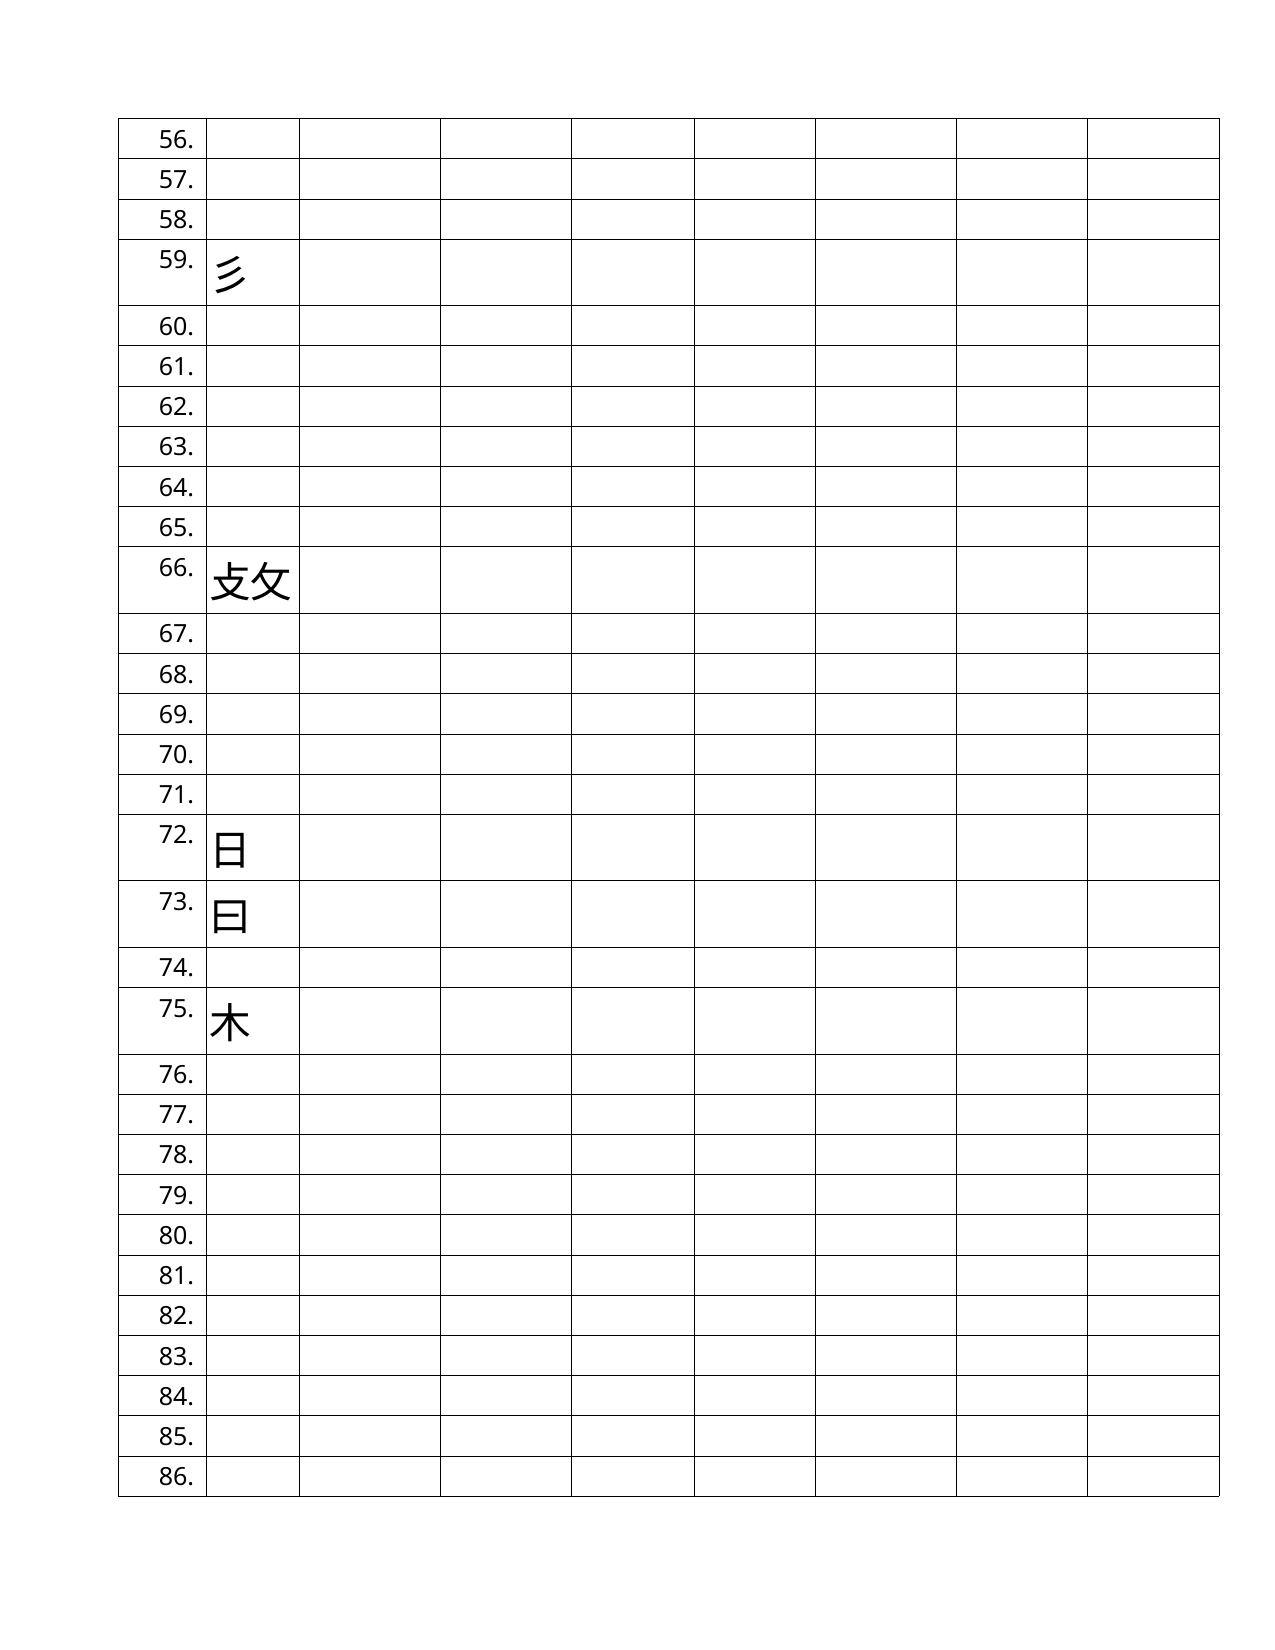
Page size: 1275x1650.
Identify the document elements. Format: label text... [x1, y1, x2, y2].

table_cell [695, 988, 815, 1053]
table_cell [300, 1135, 440, 1174]
table_cell [300, 387, 440, 426]
table_cell [572, 775, 694, 814]
table_cell [816, 1175, 956, 1214]
table_cell [957, 614, 1087, 653]
table_cell [957, 387, 1087, 426]
table_cell [207, 735, 299, 774]
table_cell [207, 1336, 299, 1375]
table_cell [816, 1135, 956, 1174]
table_cell [816, 735, 956, 774]
table_cell [1088, 1376, 1219, 1415]
table_cell 彡 [207, 240, 299, 305]
table_cell [441, 387, 571, 426]
table_cell [695, 159, 815, 198]
table_cell [957, 694, 1087, 733]
table_cell [1088, 1175, 1219, 1214]
table_cell [207, 1296, 299, 1335]
table_cell [957, 1376, 1087, 1415]
table_cell [441, 427, 571, 466]
table_cell [300, 240, 440, 305]
table_cell [207, 654, 299, 693]
table_cell [119, 467, 206, 506]
table_cell [695, 1215, 815, 1254]
table_cell [816, 775, 956, 814]
table_cell [300, 119, 440, 158]
table_cell [441, 1215, 571, 1254]
table_cell [441, 1175, 571, 1214]
table_cell [300, 467, 440, 506]
table_cell [816, 306, 956, 345]
table_cell [695, 1457, 815, 1496]
table_cell [300, 1457, 440, 1496]
table_cell [572, 1135, 694, 1174]
table_cell [572, 1055, 694, 1094]
table_cell [695, 735, 815, 774]
table_cell [300, 694, 440, 733]
table_cell [816, 1215, 956, 1254]
table_cell [119, 614, 206, 653]
table_cell [207, 507, 299, 546]
table_cell [300, 427, 440, 466]
table_cell [119, 240, 206, 305]
table_cell [695, 547, 815, 613]
table_cell [207, 1215, 299, 1254]
table_cell [957, 988, 1087, 1053]
table_cell [957, 346, 1087, 386]
table_cell [816, 1256, 956, 1295]
table_cell [1088, 200, 1219, 239]
table_cell [816, 467, 956, 506]
table_cell [300, 1296, 440, 1335]
table_cell [816, 159, 956, 198]
table_cell [572, 1215, 694, 1254]
table_cell [441, 988, 571, 1053]
table_cell [441, 547, 571, 613]
table_cell [300, 1215, 440, 1254]
table_cell [441, 881, 571, 947]
table_cell [572, 467, 694, 506]
table_cell [572, 387, 694, 426]
table_cell [1088, 1135, 1219, 1174]
table_cell [441, 614, 571, 653]
table_cell [695, 1095, 815, 1134]
table_cell [441, 735, 571, 774]
table_cell [441, 1135, 571, 1174]
table_cell [957, 547, 1087, 613]
table_cell [957, 775, 1087, 814]
table_cell [119, 119, 206, 158]
table_cell [207, 346, 299, 386]
table_cell [207, 427, 299, 466]
table_cell 攴攵 [207, 547, 299, 613]
table_cell [957, 1055, 1087, 1094]
table_cell [441, 1296, 571, 1335]
table_cell [695, 1336, 815, 1375]
table_cell [207, 1256, 299, 1295]
table_cell [695, 119, 815, 158]
table_cell [957, 1336, 1087, 1375]
table_cell [957, 427, 1087, 466]
table_cell [207, 1457, 299, 1496]
table_cell [572, 119, 694, 158]
table_cell 木 [207, 988, 299, 1053]
table_cell [300, 1336, 440, 1375]
table_cell [957, 948, 1087, 987]
table_cell [441, 654, 571, 693]
table_cell 曰 [207, 881, 299, 947]
table_cell [207, 159, 299, 198]
table_cell [957, 507, 1087, 546]
table_cell [119, 1416, 206, 1456]
table_cell [816, 1055, 956, 1094]
table_cell [441, 1457, 571, 1496]
table_cell [816, 1095, 956, 1134]
table_cell [207, 775, 299, 814]
table_cell [695, 507, 815, 546]
table_cell [441, 1256, 571, 1295]
table_cell [300, 881, 440, 947]
table_cell [1088, 387, 1219, 426]
table_cell [119, 735, 206, 774]
table_cell [572, 240, 694, 305]
table_cell [572, 547, 694, 613]
table_cell [957, 200, 1087, 239]
table_cell [957, 1457, 1087, 1496]
table_cell [695, 948, 815, 987]
table_cell [957, 467, 1087, 506]
table_cell [572, 427, 694, 466]
table_cell [119, 1215, 206, 1254]
table_cell [1088, 427, 1219, 466]
table_cell [300, 614, 440, 653]
table_cell [441, 467, 571, 506]
table_cell [300, 1376, 440, 1415]
table_cell [816, 1336, 956, 1375]
table_cell [119, 815, 206, 880]
table_cell [572, 815, 694, 880]
table_cell [695, 346, 815, 386]
table_cell [119, 1095, 206, 1134]
table_cell [1088, 306, 1219, 345]
table_cell [1088, 119, 1219, 158]
table_cell [957, 1095, 1087, 1134]
table_cell [119, 1336, 206, 1375]
table_cell [441, 200, 571, 239]
table_cell [119, 1457, 206, 1496]
table_cell [300, 1256, 440, 1295]
table_cell [1088, 988, 1219, 1053]
table_cell [300, 775, 440, 814]
table_cell [695, 1256, 815, 1295]
table_cell [695, 1296, 815, 1335]
table_cell [816, 240, 956, 305]
table_cell [300, 988, 440, 1053]
table_cell [300, 735, 440, 774]
table_cell [957, 654, 1087, 693]
table_cell [441, 1055, 571, 1094]
table_cell [957, 1296, 1087, 1335]
table_cell [957, 1215, 1087, 1254]
table_cell [300, 547, 440, 613]
table_cell [816, 1376, 956, 1415]
table_cell [207, 306, 299, 345]
table_cell [441, 1416, 571, 1456]
table_cell [957, 1256, 1087, 1295]
table_cell [695, 1135, 815, 1174]
table_cell [1088, 694, 1219, 733]
table_cell [441, 306, 571, 345]
table_cell [1088, 1416, 1219, 1456]
table_cell [300, 507, 440, 546]
table_cell [957, 119, 1087, 158]
table_cell [816, 881, 956, 947]
table_cell [695, 1416, 815, 1456]
table_cell [119, 427, 206, 466]
table_cell [695, 614, 815, 653]
table_cell [957, 159, 1087, 198]
table_cell [300, 1416, 440, 1456]
table_cell [441, 119, 571, 158]
table_cell [695, 694, 815, 733]
table_cell [119, 988, 206, 1053]
table_cell [572, 881, 694, 947]
table_cell [1088, 735, 1219, 774]
table_cell [300, 815, 440, 880]
table_cell [119, 694, 206, 733]
table_cell [816, 200, 956, 239]
table_cell [207, 119, 299, 158]
table_cell [207, 387, 299, 426]
table_cell [441, 1095, 571, 1134]
table_cell [816, 507, 956, 546]
table_cell [207, 694, 299, 733]
table_cell [572, 694, 694, 733]
table_cell [1088, 1296, 1219, 1335]
table_cell [695, 427, 815, 466]
table_cell [572, 507, 694, 546]
table_cell [441, 1336, 571, 1375]
table_cell [300, 1055, 440, 1094]
table_cell [119, 1055, 206, 1094]
table_cell [572, 1296, 694, 1335]
table_cell [207, 1175, 299, 1214]
table_cell [572, 200, 694, 239]
table_cell [300, 159, 440, 198]
table_cell [119, 387, 206, 426]
table_cell [816, 948, 956, 987]
table_cell [119, 306, 206, 345]
table_cell [1088, 346, 1219, 386]
table_cell [300, 200, 440, 239]
table_cell [572, 654, 694, 693]
table_cell [441, 240, 571, 305]
table_cell [1088, 614, 1219, 653]
table_cell [957, 1135, 1087, 1174]
table_cell [572, 1416, 694, 1456]
table_cell 日 [207, 815, 299, 880]
table_cell [816, 654, 956, 693]
table_cell [207, 1376, 299, 1415]
table_cell [816, 815, 956, 880]
table_cell [816, 119, 956, 158]
table_cell [119, 1256, 206, 1295]
table_cell [957, 240, 1087, 305]
table_cell [119, 159, 206, 198]
table_cell [957, 1416, 1087, 1456]
table_cell [1088, 159, 1219, 198]
table_cell [1088, 1256, 1219, 1295]
table_cell [816, 1416, 956, 1456]
table_cell [957, 1175, 1087, 1214]
table_cell [816, 988, 956, 1053]
table_cell [207, 1416, 299, 1456]
table_cell [695, 467, 815, 506]
table_cell [572, 1457, 694, 1496]
table_cell [300, 306, 440, 345]
table_cell [572, 306, 694, 345]
table_cell [441, 1376, 571, 1415]
table_cell [119, 1296, 206, 1335]
table_cell [572, 1336, 694, 1375]
table_cell [119, 948, 206, 987]
table_cell [1088, 1095, 1219, 1134]
table_cell [816, 694, 956, 733]
table_cell [1088, 1336, 1219, 1375]
table_cell [695, 654, 815, 693]
table_cell [695, 387, 815, 426]
table_cell [207, 1135, 299, 1174]
table_cell [441, 346, 571, 386]
table_cell [1088, 948, 1219, 987]
table_cell [207, 948, 299, 987]
table_cell [695, 240, 815, 305]
table_cell [695, 200, 815, 239]
table_cell [207, 1095, 299, 1134]
table_cell [1088, 1457, 1219, 1496]
table_cell [119, 775, 206, 814]
table_cell [119, 200, 206, 239]
table_cell [572, 346, 694, 386]
table_cell [300, 1175, 440, 1214]
table_cell [1088, 547, 1219, 613]
table_cell [572, 948, 694, 987]
table_cell [300, 654, 440, 693]
table_cell [816, 614, 956, 653]
table_cell [695, 775, 815, 814]
table_cell [119, 346, 206, 386]
table_cell [119, 1376, 206, 1415]
table_cell [207, 614, 299, 653]
table_cell [207, 467, 299, 506]
table_cell [695, 1175, 815, 1214]
table_cell [119, 881, 206, 947]
table_cell [572, 614, 694, 653]
table_cell [207, 1055, 299, 1094]
table_cell [1088, 467, 1219, 506]
table_cell [695, 815, 815, 880]
table_cell [695, 306, 815, 345]
table_cell [816, 427, 956, 466]
table_cell [1088, 240, 1219, 305]
table_cell [1088, 1215, 1219, 1254]
table_cell [572, 1376, 694, 1415]
table_cell [1088, 815, 1219, 880]
table_cell [816, 1457, 956, 1496]
table_cell [695, 1376, 815, 1415]
table_cell [119, 1135, 206, 1174]
table_cell [207, 200, 299, 239]
table_cell [816, 387, 956, 426]
table_cell [300, 346, 440, 386]
table_cell [441, 694, 571, 733]
table_cell [695, 881, 815, 947]
table_cell [119, 1175, 206, 1214]
table_cell [816, 547, 956, 613]
table_cell [572, 1175, 694, 1214]
table_cell [572, 1256, 694, 1295]
table_cell [441, 159, 571, 198]
table_cell [572, 1095, 694, 1134]
table_cell [300, 948, 440, 987]
table_cell [957, 306, 1087, 345]
table_cell [695, 1055, 815, 1094]
table_cell [441, 815, 571, 880]
table_cell [1088, 1055, 1219, 1094]
table_cell [441, 948, 571, 987]
table_cell [816, 346, 956, 386]
table_cell [572, 159, 694, 198]
table_cell [572, 988, 694, 1053]
table_cell [957, 815, 1087, 880]
table_cell [957, 735, 1087, 774]
table_cell [300, 1095, 440, 1134]
table_cell [119, 654, 206, 693]
table_cell [1088, 507, 1219, 546]
table_cell [441, 775, 571, 814]
table_cell [816, 1296, 956, 1335]
table_cell [1088, 775, 1219, 814]
table_cell [441, 507, 571, 546]
table_cell [1088, 881, 1219, 947]
table_cell [119, 507, 206, 546]
table_cell [1088, 654, 1219, 693]
table_cell [119, 547, 206, 613]
table_cell [957, 881, 1087, 947]
table_cell [572, 735, 694, 774]
